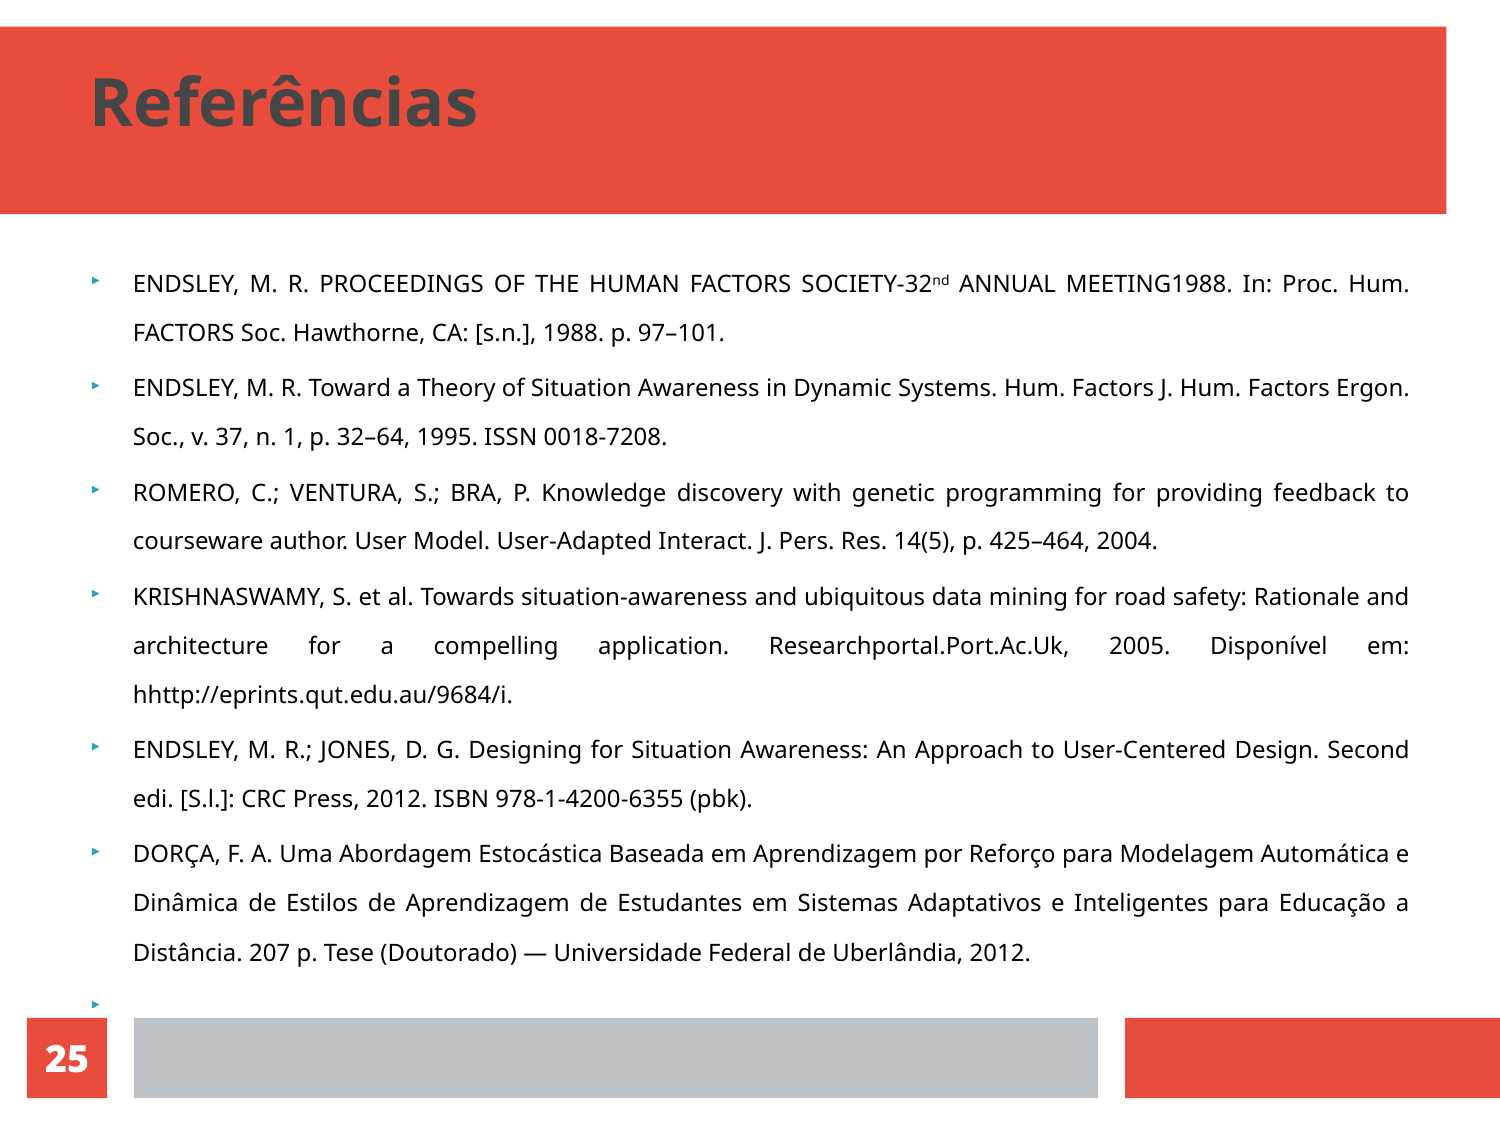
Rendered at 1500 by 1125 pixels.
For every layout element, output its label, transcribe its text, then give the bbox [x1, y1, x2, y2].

title Referências [75, 45, 1425, 247]
list ENDSLEY, M. R. PROCEEDINGS OF THE HUMAN FACTORS SOCIETY-32nd ANNUAL MEETING1988. In: Proc. Hum. FACTORS Soc. Hawthorne, CA: [s.n.], 1988. p. 97–101. ENDSLEY, M. R. Toward a Theory of Situation Awareness in Dynamic Systems. Hum. Factors J. Hum. Factors Ergon. Soc., v. 37, n. 1, p. 32–64, 1995. ISSN 0018-7208. ROMERO, C.; VENTURA, S.; BRA, P. Knowledge discovery with genetic programming for providing feedback to courseware author. User Model. User-Adapted Interact. J. Pers. Res. 14(5), p. 425–464, 2004. KRISHNASWAMY, S. et al. Towards situation-awareness and ubiquitous data mining for road safety: Rationale and architecture for a compelling application. Researchportal.Port.Ac.Uk, 2005. Disponı́vel em: hhttp://eprints.qut.edu.au/9684/i. ENDSLEY, M. R.; JONES, D. G. Designing for Situation Awareness: An Approach to User-Centered Design. Second edi. [S.l.]: CRC Press, 2012. ISBN 978-1-4200-6355 (pbk). DORÇA, F. A. Uma Abordagem Estocástica Baseada em Aprendizagem por Reforço para Modelagem Automática e Dinâmica de Estilos de Aprendizagem de Estudantes em Sistemas Adaptativos e Inteligentes para Educação a Distância. 207 p. Tese (Doutorado) — Universidade Federal de Uberlândia, 2012. [75, 247, 1425, 986]
